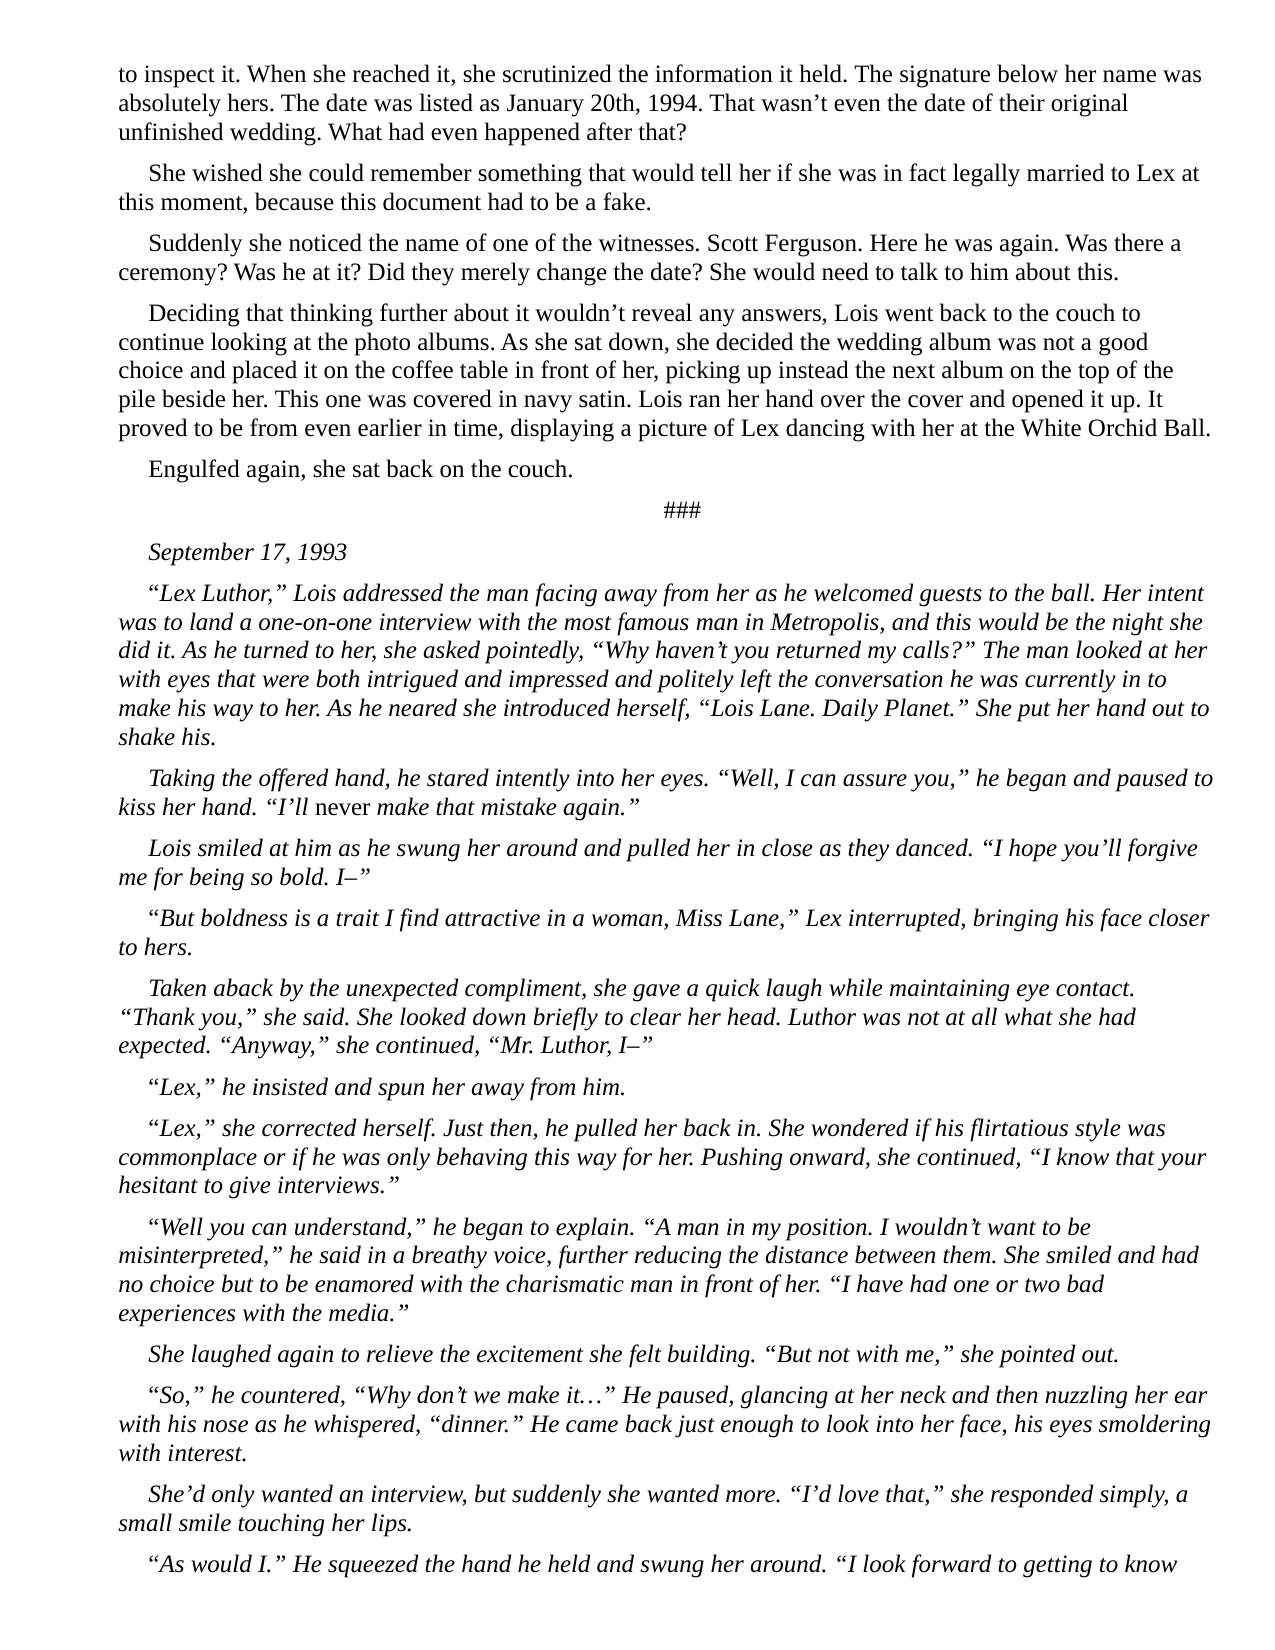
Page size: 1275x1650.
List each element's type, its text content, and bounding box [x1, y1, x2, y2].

text Deciding that thinking further about it wouldn’t reveal any answers, Lois went back to the couch to continue looking at the photo albums. As she sat down, she decided the wedding album was not a good choice and placed it on the coffee table in front of her, picking up instead the next album on the top of the pile beside her. This one was covered in navy satin. Lois ran her hand over the cover and opened it up. It proved to be from even earlier in time, displaying a picture of Lex dancing with her at the White Orchid Ball. [118, 298, 1216, 442]
text “So,” he countered, “Why don’t we make it…” He paused, glancing at her neck and then nuzzling her ear with his nose as he whispered, “dinner.” He came back just enough to look into her face, his eyes smoldering with interest. [118, 1380, 1216, 1467]
text to inspect it. When she reached it, she scrutinized the information it held. The signature below her name was absolutely hers. The date was listed as January 20th, 1994. That wasn’t even the date of their original unfinished wedding. What had even happened after that? [118, 59, 1216, 145]
text “But boldness is a trait I find attractive in a woman, Miss Lane,” Lex interrupted, bringing his face closer to hers. [118, 903, 1216, 960]
text “Lex,” she corrected herself. Just then, he pulled her back in. She wondered if his flirtatious style was commonplace or if he was only behaving this way for her. Pushing onward, she continued, “I know that your hesitant to give interviews.” [118, 1113, 1216, 1199]
text “As would I.” He squeezed the hand he held and swung her around. “I look forward to getting to know [118, 1549, 1216, 1578]
text “Lex Luthor,” Lois addressed the man facing away from her as he welcomed guests to the ball. Her intent was to land a one-on-one interview with the most famous man in Metropolis, and this would be the night she did it. As he turned to her, she asked pointedly, “Why haven’t you returned my calls?” The man looked at her with eyes that were both intrigued and impressed and politely left the conversation he was currently in to make his way to her. As he neared she introduced herself, “Lois Lane. Daily Planet.” She put her hand out to shake his. [118, 578, 1216, 750]
text “Well you can understand,” he began to explain. “A man in my position. I wouldn’t want to be misinterpreted,” he said in a breathy voice, further reducing the distance between them. She smiled and had no choice but to be enamored with the charismatic man in front of her. “I have had one or two bad experiences with the media.” [118, 1212, 1216, 1327]
text She wished she could remember something that would tell her if she was in fact legally married to Lex at this moment, because this document had to be a fake. [118, 158, 1216, 215]
text September 17, 1993 [118, 537, 1216, 565]
text Taken aback by the unexpected compliment, she gave a quick laugh while maintaining eye contact. “Thank you,” she said. She looked down briefly to clear her head. Luthor was not at all what she had expected. “Anyway,” she continued, “Mr. Luthor, I–” [118, 973, 1216, 1059]
text She laughed again to relieve the excitement she felt building. “But not with me,” she pointed out. [118, 1339, 1216, 1368]
text Lois smiled at him as he swung her around and pulled her in close as they danced. “I hope you’ll forgive me for being so bold. I–” [118, 833, 1216, 890]
text Engulfed again, she sat back on the couch. [118, 454, 1216, 483]
text Taking the offered hand, he stared intently into her eyes. “Well, I can assure you,” he began and paused to kiss her hand. “I’ll never make that mistake again.” [118, 763, 1216, 820]
text Suddenly she noticed the name of one of the witnesses. Scott Ferguson. Here he was again. Was there a ceremony? Was he at it? Did they merely change the date? She would need to talk to him about this. [118, 228, 1216, 285]
text “Lex,” he insisted and spun her away from him. [118, 1072, 1216, 1100]
text ### [118, 495, 1216, 524]
text She’d only wanted an interview, but suddenly she wanted more. “I’d love that,” she responded simply, a small smile touching her lips. [118, 1479, 1216, 1537]
